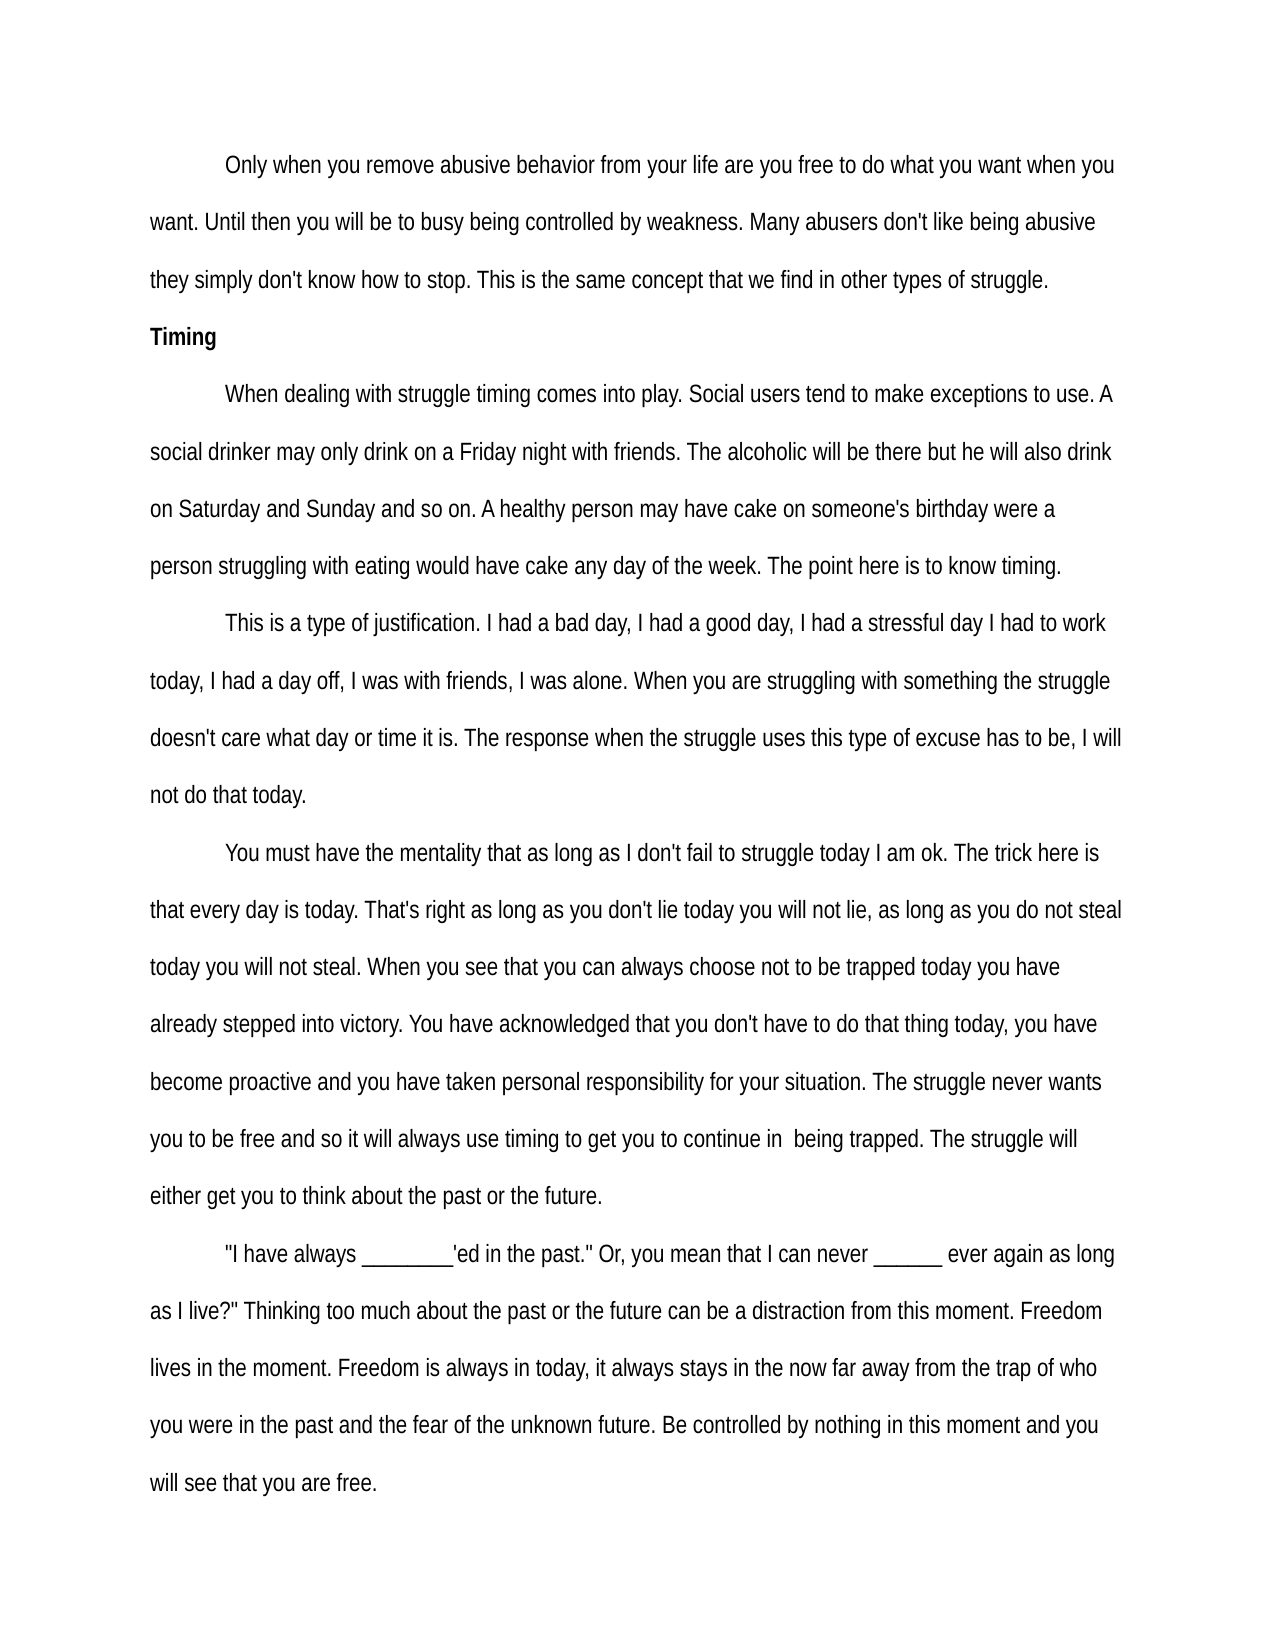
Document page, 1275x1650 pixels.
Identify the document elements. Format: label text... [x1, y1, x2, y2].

text Timing [150, 322, 1125, 351]
text "I have always ________'ed in the past." Or, you mean that I can never ______ ever again as long as I live?" Thinking too much about the past or the future can be a distraction from this moment. Freedom lives in the moment. Freedom is always in today, it always stays in the now far away from the trap of who you were in the past and the fear of the unknown future. Be controlled by nothing in this moment and you will see that you are free. [150, 1238, 1125, 1496]
text Only when you remove abusive behavior from your life are you free to do what you want when you want. Until then you will be to busy being controlled by weakness. Many abusers don't like being abusive they simply don't know how to stop. This is the same concept that we find in other types of struggle. [150, 150, 1125, 293]
text You must have the mentality that as long as I don't fail to struggle today I am ok. The trick here is that every day is today. That's right as long as you don't lie today you will not lie, as long as you do not steal today you will not steal. When you see that you can always choose not to be trapped today you have already stepped into victory. You have acknowledged that you don't have to do that thing today, you have become proactive and you have taken personal responsibility for your situation. The struggle never wants you to be free and so it will always use timing to get you to continue in being trapped. The struggle will either get you to think about the past or the future. [150, 837, 1125, 1210]
text When dealing with struggle timing comes into play. Social users tend to make exceptions to use. A social drinker may only drink on a Friday night with friends. The alcoholic will be there but he will also drink on Saturday and Sunday and so on. A healthy person may have cake on someone's birthday were a person struggling with eating would have cake any day of the week. The point here is to know timing. [150, 379, 1125, 580]
text This is a type of justification. I had a bad day, I had a good day, I had a stressful day I had to work today, I had a day off, I was with friends, I was alone. When you are struggling with something the struggle doesn't care what day or time it is. The response when the struggle uses this type of excuse has to be, I will not do that today. [150, 608, 1125, 809]
